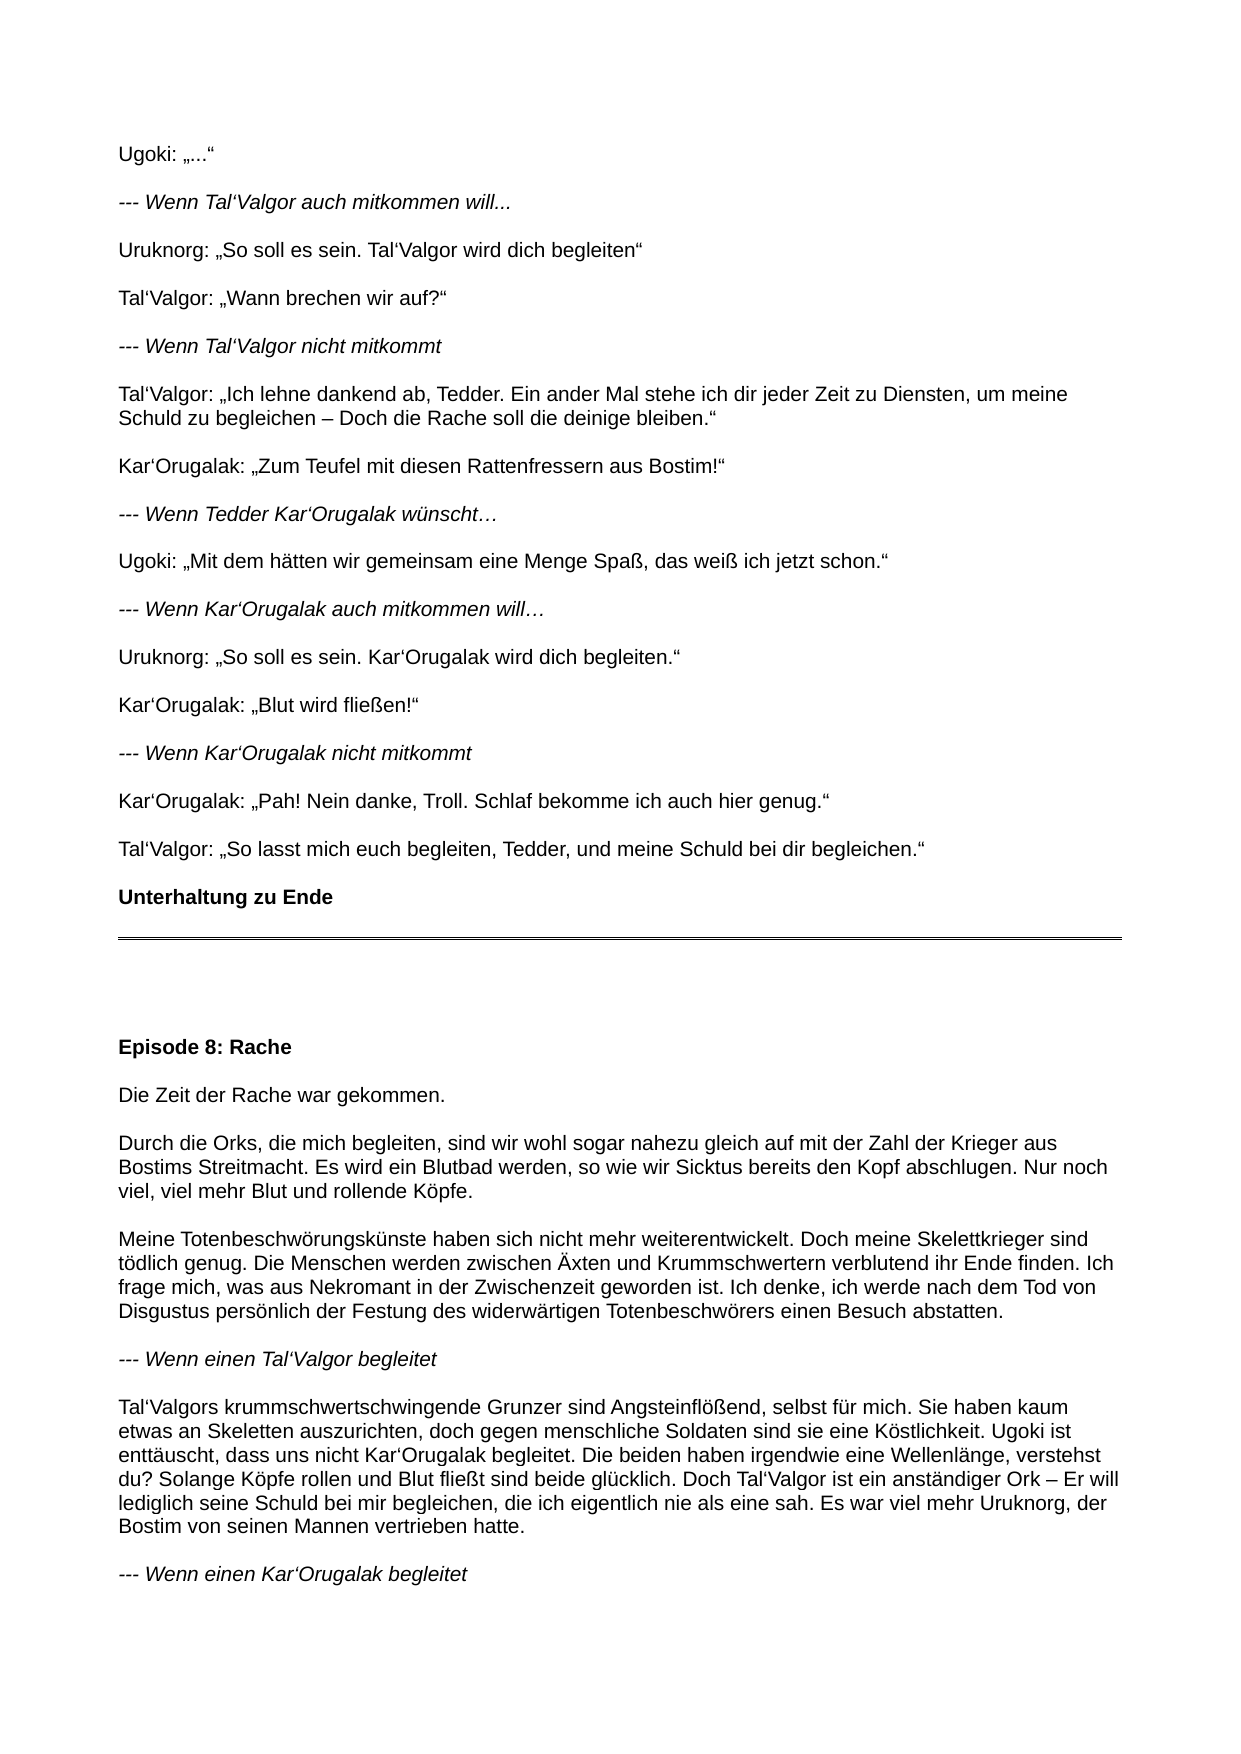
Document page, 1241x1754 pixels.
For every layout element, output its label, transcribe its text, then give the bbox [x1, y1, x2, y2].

text Die Zeit der Rache war gekommen. [118, 1083, 1122, 1107]
text Unterhaltung zu Ende [118, 885, 1122, 909]
text Durch die Orks, die mich begleiten, sind wir wohl sogar nahezu gleich auf mit der Zahl der Krieger aus Bostims Streitmacht. Es wird ein Blutbad werden, so wie wir Sicktus bereits den Kopf abschlugen. Nur noch viel, viel mehr Blut und rollende Köpfe. [118, 1131, 1122, 1203]
text Tal‘Valgors krummschwertschwingende Grunzer sind Angsteinflößend, selbst für mich. Sie haben kaum etwas an Skeletten auszurichten, doch gegen menschliche Soldaten sind sie eine Köstlichkeit. Ugoki ist enttäuscht, dass uns nicht Kar‘Orugalak begleitet. Die beiden haben irgendwie eine Wellenlänge, verstehst du? Solange Köpfe rollen und Blut fließt sind beide glücklich. Doch Tal‘Valgor ist ein anständiger Ork – Er will lediglich seine Schuld bei mir begleichen, die ich eigentlich nie als eine sah. Es war viel mehr Uruknorg, der Bostim von seinen Mannen vertrieben hatte. [118, 1394, 1122, 1538]
text Tal‘Valgor: „Ich lehne dankend ab, Tedder. Ein ander Mal stehe ich dir jeder Zeit zu Diensten, um meine Schuld zu begleichen – Doch die Rache soll die deinige bleiben.“ [118, 382, 1122, 429]
text Uruknorg: „So soll es sein. Tal‘Valgor wird dich begleiten“ [118, 238, 1122, 262]
text Kar‘Orugalak: „Pah! Nein danke, Troll. Schlaf bekomme ich auch hier genug.“ [118, 789, 1122, 813]
text Kar‘Orugalak: „Zum Teufel mit diesen Rattenfressern aus Bostim!“ [118, 453, 1122, 477]
text Tal‘Valgor: „So lasst mich euch begleiten, Tedder, und meine Schuld bei dir begleichen.“ [118, 837, 1122, 861]
text Kar‘Orugalak: „Blut wird fließen!“ [118, 693, 1122, 717]
text --- Wenn Tal‘Valgor auch mitkommen will... [118, 190, 1122, 214]
text Meine Totenbeschwörungskünste haben sich nicht mehr weiterentwickelt. Doch meine Skelettkrieger sind tödlich genug. Die Menschen werden zwischen Äxten und Krummschwertern verblutend ihr Ende finden. Ich frage mich, was aus Nekromant in der Zwischenzeit geworden ist. Ich denke, ich werde nach dem Tod von Disgustus persönlich der Festung des widerwärtigen Totenbeschwörers einen Besuch abstatten. [118, 1227, 1122, 1323]
text Ugoki: „Mit dem hätten wir gemeinsam eine Menge Spaß, das weiß ich jetzt schon.“ [118, 549, 1122, 573]
text --- Wenn Kar‘Orugalak nicht mitkommt [118, 741, 1122, 765]
text --- Wenn Tal‘Valgor nicht mitkommt [118, 334, 1122, 358]
text --- Wenn einen Kar‘Orugalak begleitet [118, 1562, 1122, 1586]
text Episode 8: Rache [118, 1035, 1122, 1059]
text --- Wenn Tedder Kar‘Orugalak wünscht… [118, 501, 1122, 525]
text Uruknorg: „So soll es sein. Kar‘Orugalak wird dich begleiten.“ [118, 645, 1122, 669]
text Ugoki: „...“ [118, 142, 1122, 166]
text --- Wenn einen Tal‘Valgor begleitet [118, 1347, 1122, 1371]
text Tal‘Valgor: „Wann brechen wir auf?“ [118, 286, 1122, 310]
text --- Wenn Kar‘Orugalak auch mitkommen will… [118, 597, 1122, 621]
